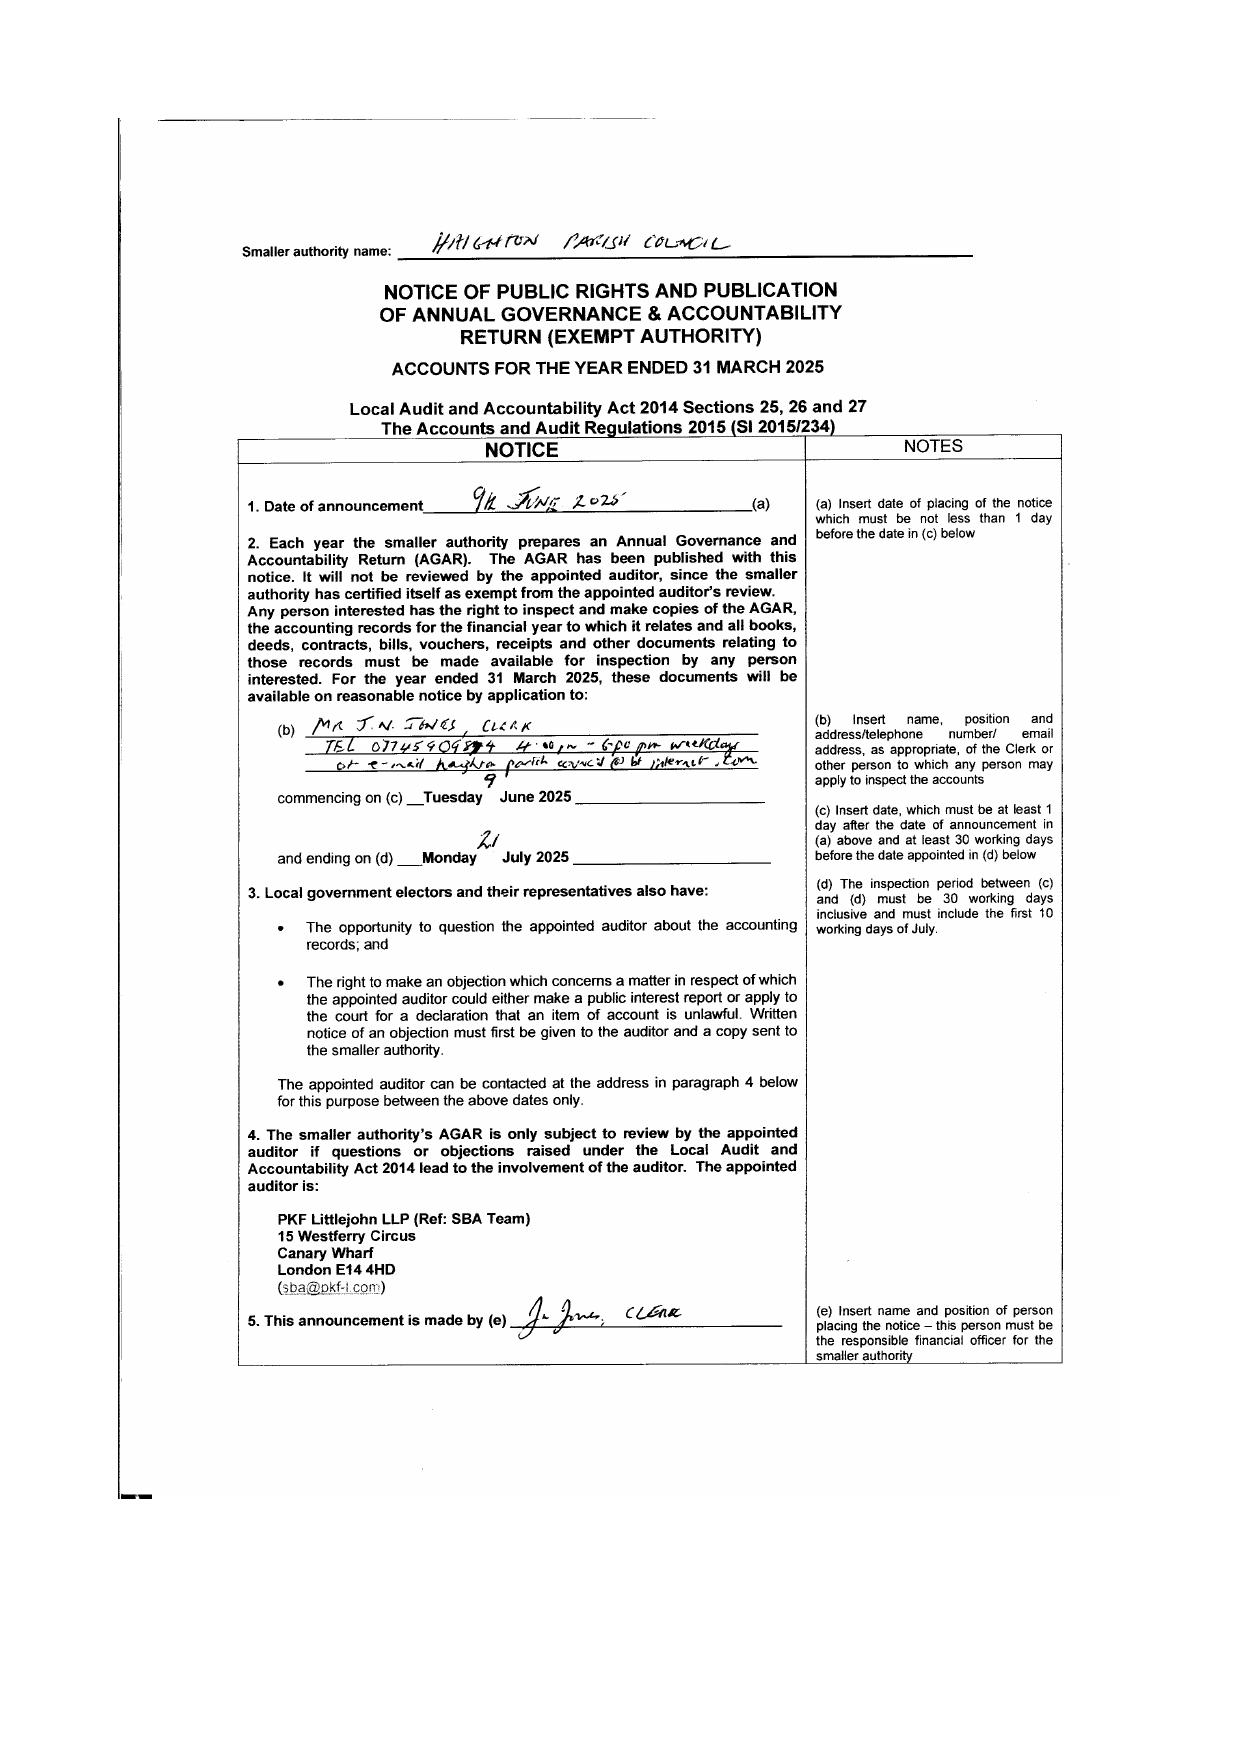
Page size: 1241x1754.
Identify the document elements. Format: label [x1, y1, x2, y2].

picture [118, 118, 1123, 1499]
